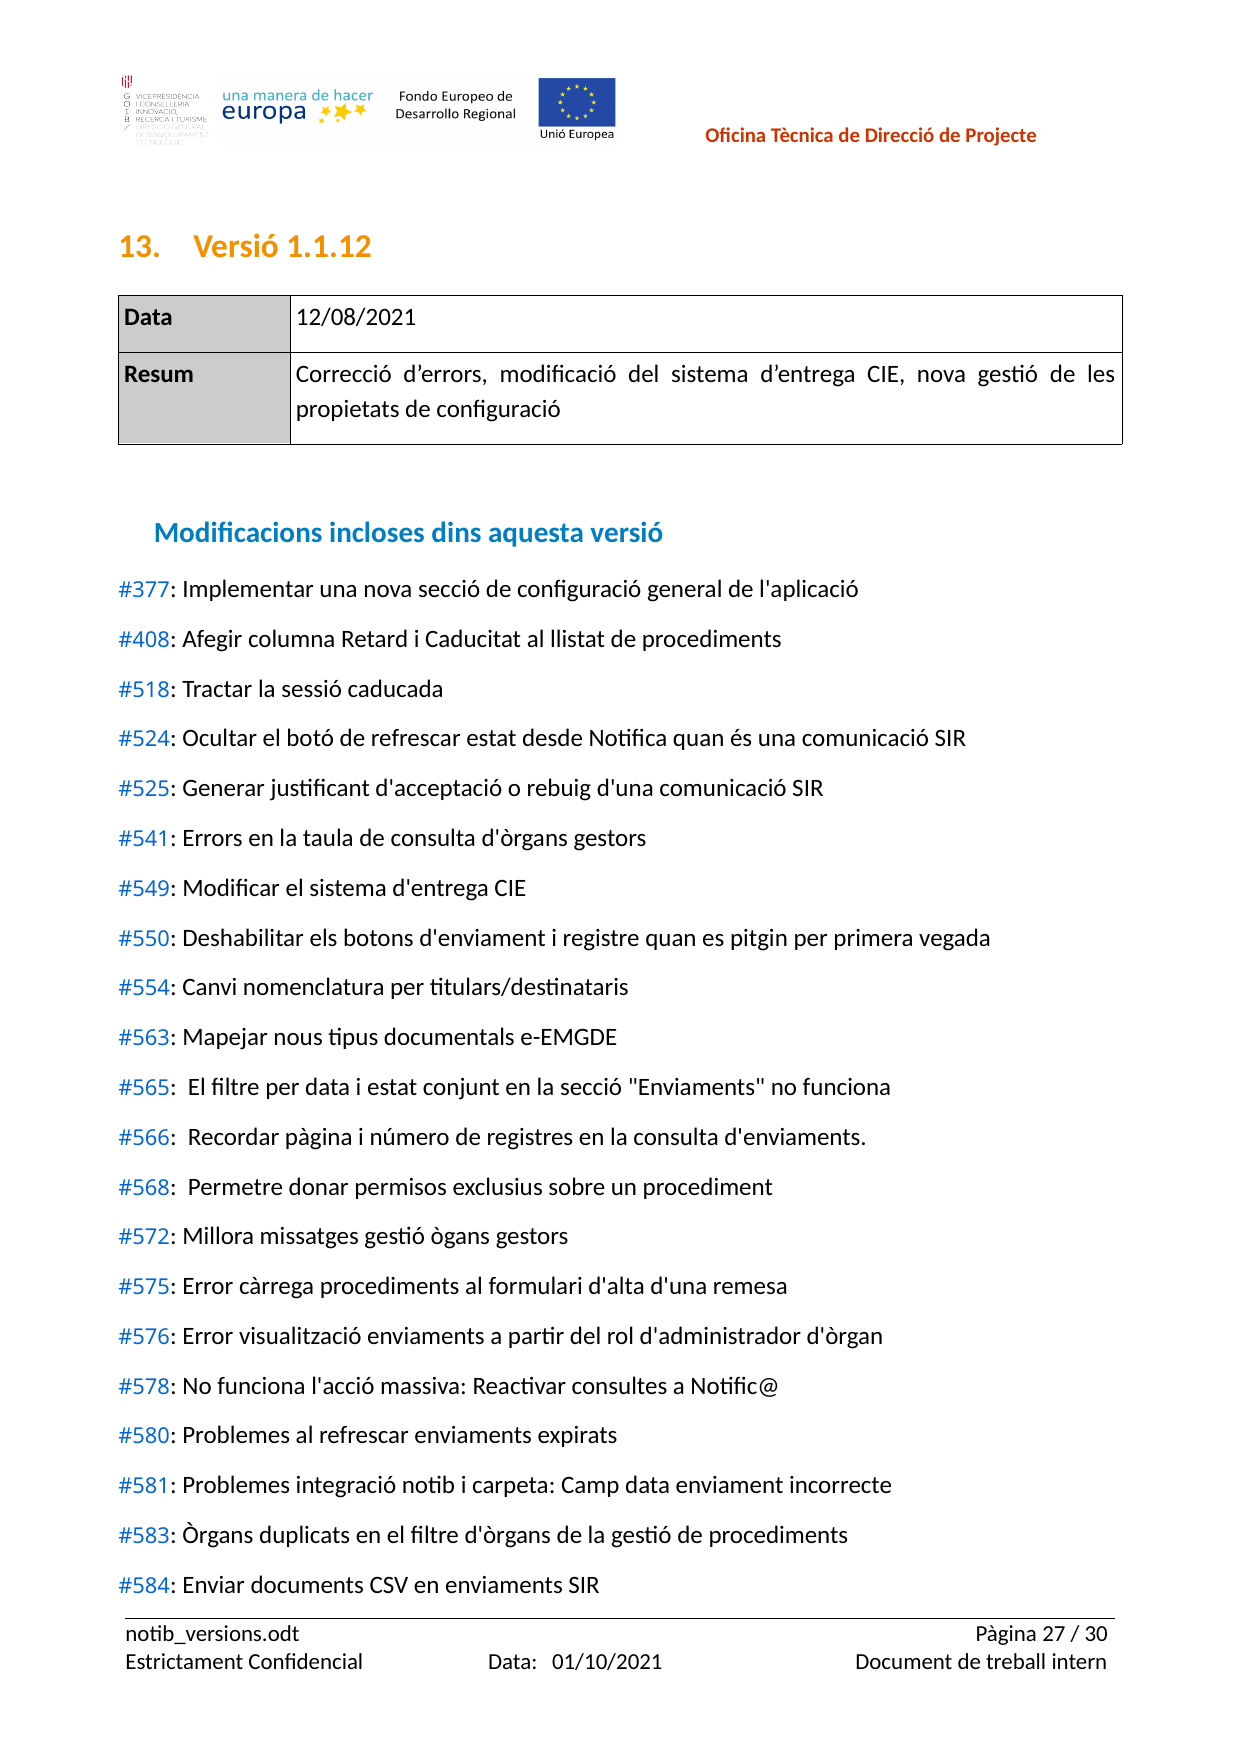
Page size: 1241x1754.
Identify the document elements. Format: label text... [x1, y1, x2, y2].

text #568: Permetre donar permisos exclusius sobre un procediment [118, 1171, 1122, 1201]
text #578: No funciona l'acció massiva: Reactivar consultes a Notific@ [118, 1370, 1122, 1400]
table_cell Resum [119, 353, 290, 443]
picture [118, 73, 213, 147]
text #377: Implementar una nova secció de configuració general de l'aplicació [118, 573, 1122, 604]
table_header Data [119, 296, 290, 352]
text #550: Deshabilitar els botons d'enviament i registre quan es pitgin per primera vegada [118, 922, 1122, 952]
text #566: Recordar pàgina i número de registres en la consulta d'enviaments. [118, 1121, 1122, 1151]
table_cell Correcció d’errors, modificació del sistema d’entrega CIE, nova gestió de les propietats de configuració [291, 353, 1122, 443]
text #583: Òrgans duplicats en el filtre d'òrgans de la gestió de procediments [118, 1519, 1122, 1550]
text #575: Error càrrega procediments al formulari d'alta d'una remesa [118, 1270, 1122, 1301]
text #408: Afegir columna Retard i Caducitat al llistat de procediments [118, 623, 1122, 653]
subtitle Versió 1.1.12 [118, 225, 1122, 266]
text #554: Canvi nomenclatura per titulars/destinataris [118, 971, 1122, 1002]
text #525: Generar justificant d'acceptació o rebuig d'una comunicació SIR [118, 772, 1122, 803]
subtitle Modificacions incloses dins aquesta versió [153, 514, 1122, 549]
text #580: Problemes al refrescar enviaments expirats [118, 1419, 1122, 1450]
text #576: Error visualització enviaments a partir del rol d'administrador d'òrgan [118, 1320, 1122, 1351]
picture [219, 73, 621, 147]
text #549: Modificar el sistema d'entrega CIE [118, 872, 1122, 902]
table_header 12/08/2021 [291, 296, 1122, 352]
text #518: Tractar la sessió caducada [118, 673, 1122, 703]
text #541: Errors en la taula de consulta d'òrgans gestors [118, 822, 1122, 853]
text #581: Problemes integració notib i carpeta: Camp data enviament incorrecte [118, 1469, 1122, 1500]
text #524: Ocultar el botó de refrescar estat desde Notifica quan és una comunicació SIR [118, 722, 1122, 753]
text #565: El filtre per data i estat conjunt en la secció "Enviaments" no funciona [118, 1071, 1122, 1102]
text #572: Millora missatges gestió ògans gestors [118, 1220, 1122, 1251]
text #563: Mapejar nous tipus documentals e-EMGDE [118, 1021, 1122, 1052]
text #584: Enviar documents CSV en enviaments SIR [118, 1569, 1122, 1599]
